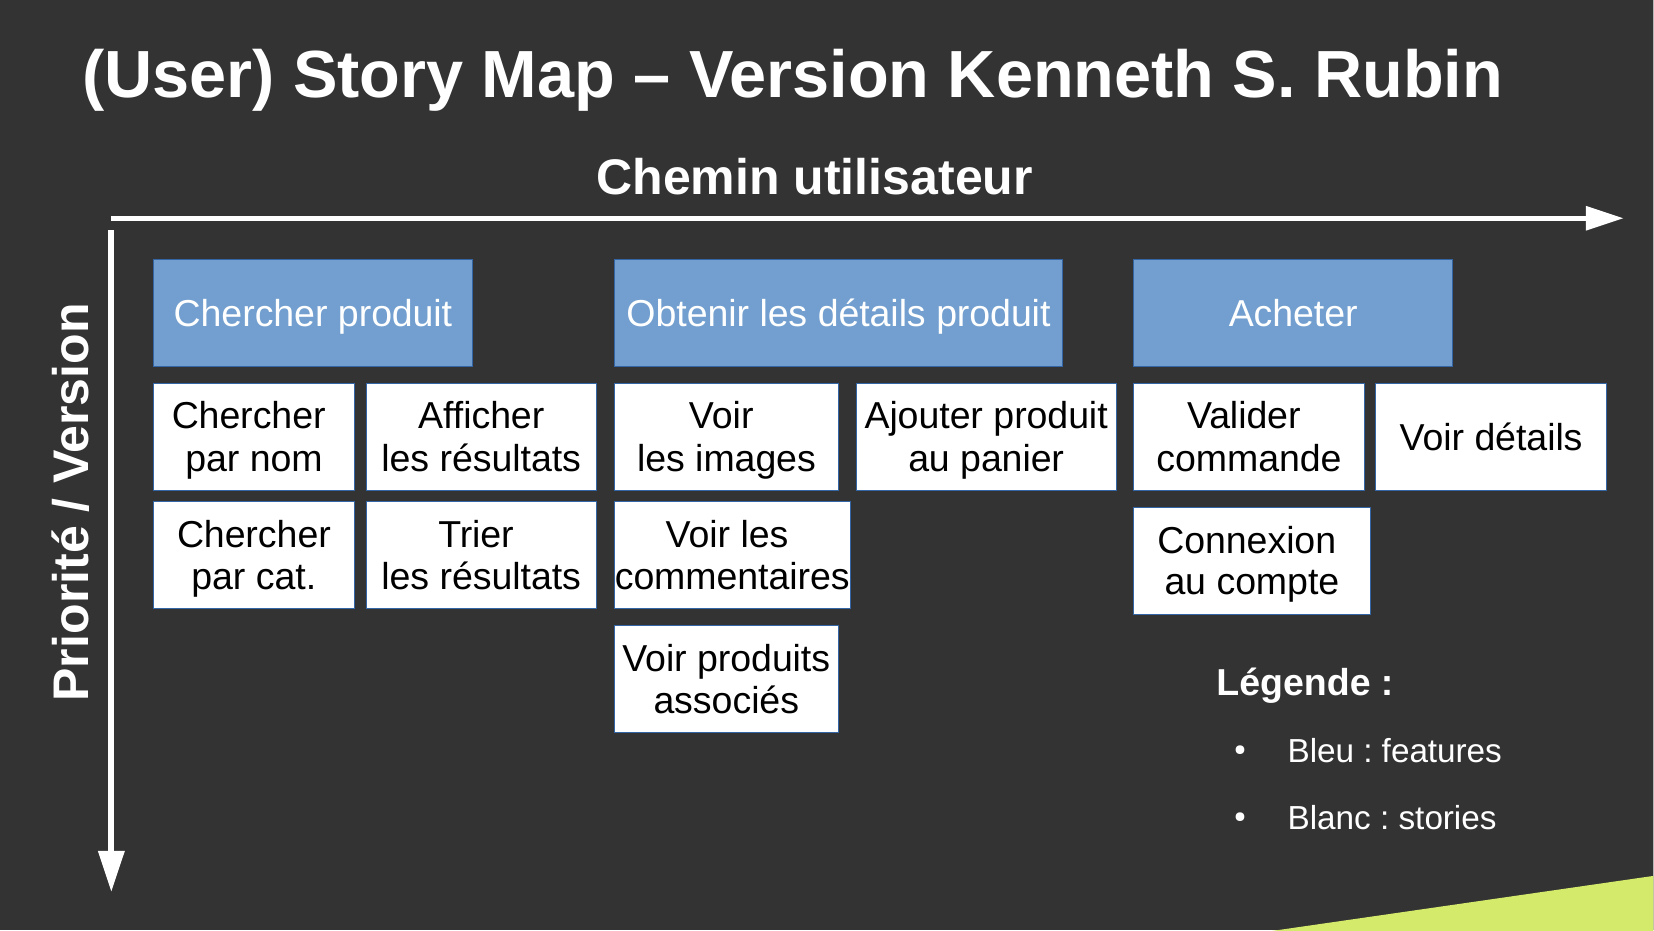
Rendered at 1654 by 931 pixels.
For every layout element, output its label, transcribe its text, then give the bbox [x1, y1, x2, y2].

text_box Acheter [1133, 259, 1453, 367]
text_box Voir les commentaires [614, 501, 851, 609]
text_box Chemin utilisateur [496, 142, 1134, 213]
text_box Valider commande [1133, 383, 1365, 491]
text_box Connexion au compte [1133, 507, 1371, 615]
text_box Chercher par cat. [153, 501, 355, 609]
text_box Obtenir les détails produit [614, 259, 1063, 367]
text_box [1271, 875, 1654, 931]
text_box Chercher produit [153, 259, 473, 367]
text_box Ajouter produit au panier [856, 383, 1117, 491]
list Légende : Bleu : features Blanc : stories [1216, 661, 1630, 886]
title (User) Story Map – Version Kenneth S. Rubin [82, 37, 1571, 122]
text_box Voir détails [1375, 383, 1607, 491]
text_box Priorité / Version [35, 183, 107, 822]
text_box Voir produits associés [614, 625, 839, 733]
text_box Voir les images [614, 383, 839, 491]
text_box Chercher par nom [153, 383, 355, 491]
text_box Afficher les résultats [366, 383, 597, 491]
text_box Trier les résultats [366, 501, 597, 609]
